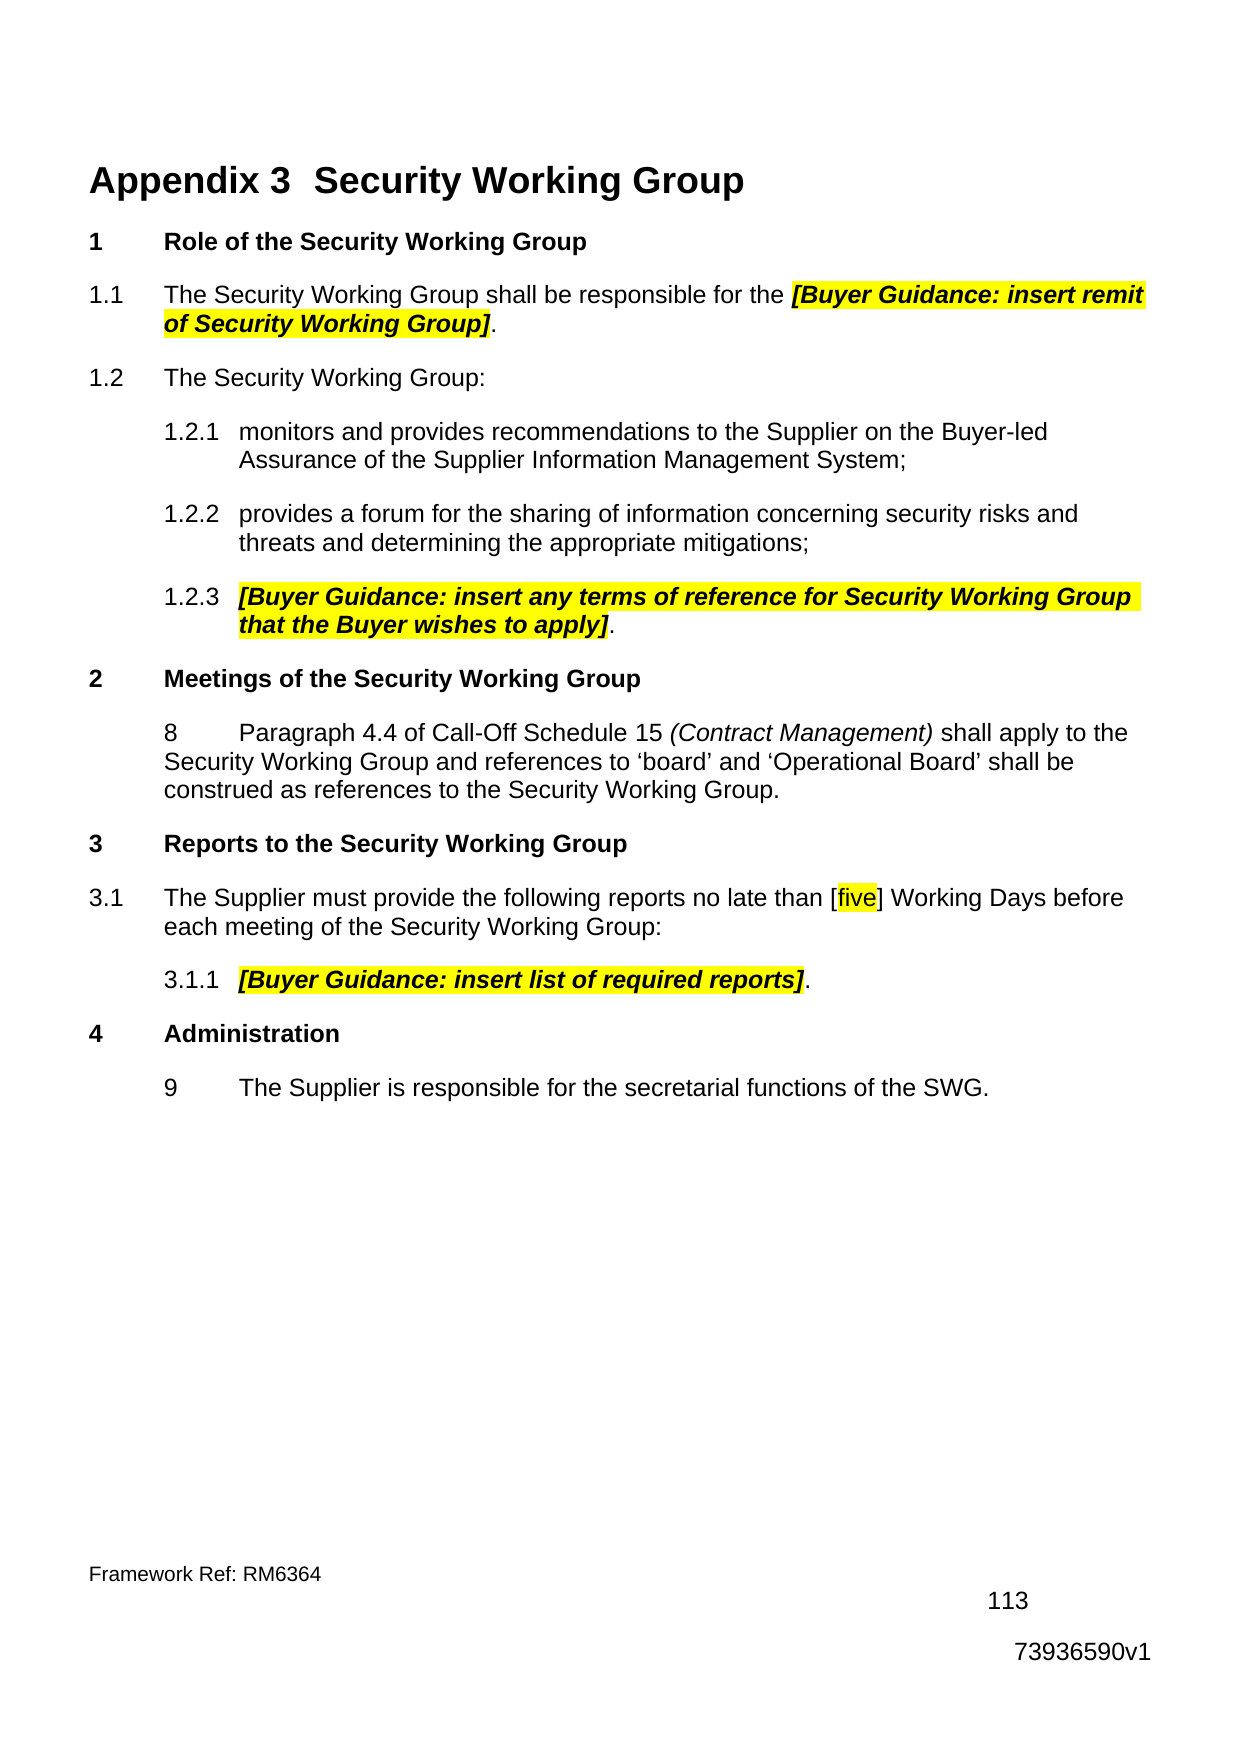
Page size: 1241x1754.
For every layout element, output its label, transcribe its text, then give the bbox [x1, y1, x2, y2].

list The Supplier must provide the following reports no late than [five] Working Days before each meeting of the Security Working Group: [89, 883, 1152, 941]
list The Security Working Group: [89, 363, 1152, 392]
list Role of the Security Working Group [89, 227, 1152, 256]
list provides a forum for the sharing of information concerning security risks and threats and determining the appropriate mitigations; [164, 499, 1152, 557]
list monitors and provides recommendations to the Supplier on the Buyer-led Assurance of the Supplier Information Management System; [164, 417, 1152, 474]
list The Supplier is responsible for the secretarial functions of the SWG. [164, 1073, 1152, 1102]
list Meetings of the Security Working Group [89, 664, 1152, 693]
list [Buyer Guidance: insert list of required reports]. [164, 966, 1152, 994]
list Paragraph 4.4 of Call-Off Schedule 15 (Contract Management) shall apply to the Security Working Group and references to ‘board’ and ‘Operational Board’ shall be construed as references to the Security Working Group. [164, 718, 1152, 804]
list [Buyer Guidance: insert any terms of reference for Security Working Group that the Buyer wishes to apply]. [164, 582, 1152, 639]
list Security Working Group [89, 159, 1152, 202]
list Administration [89, 1019, 1152, 1048]
list Reports to the Security Working Group [89, 829, 1152, 858]
list The Security Working Group shall be responsible for the [Buyer Guidance: insert remit of Security Working Group]. [89, 281, 1152, 338]
